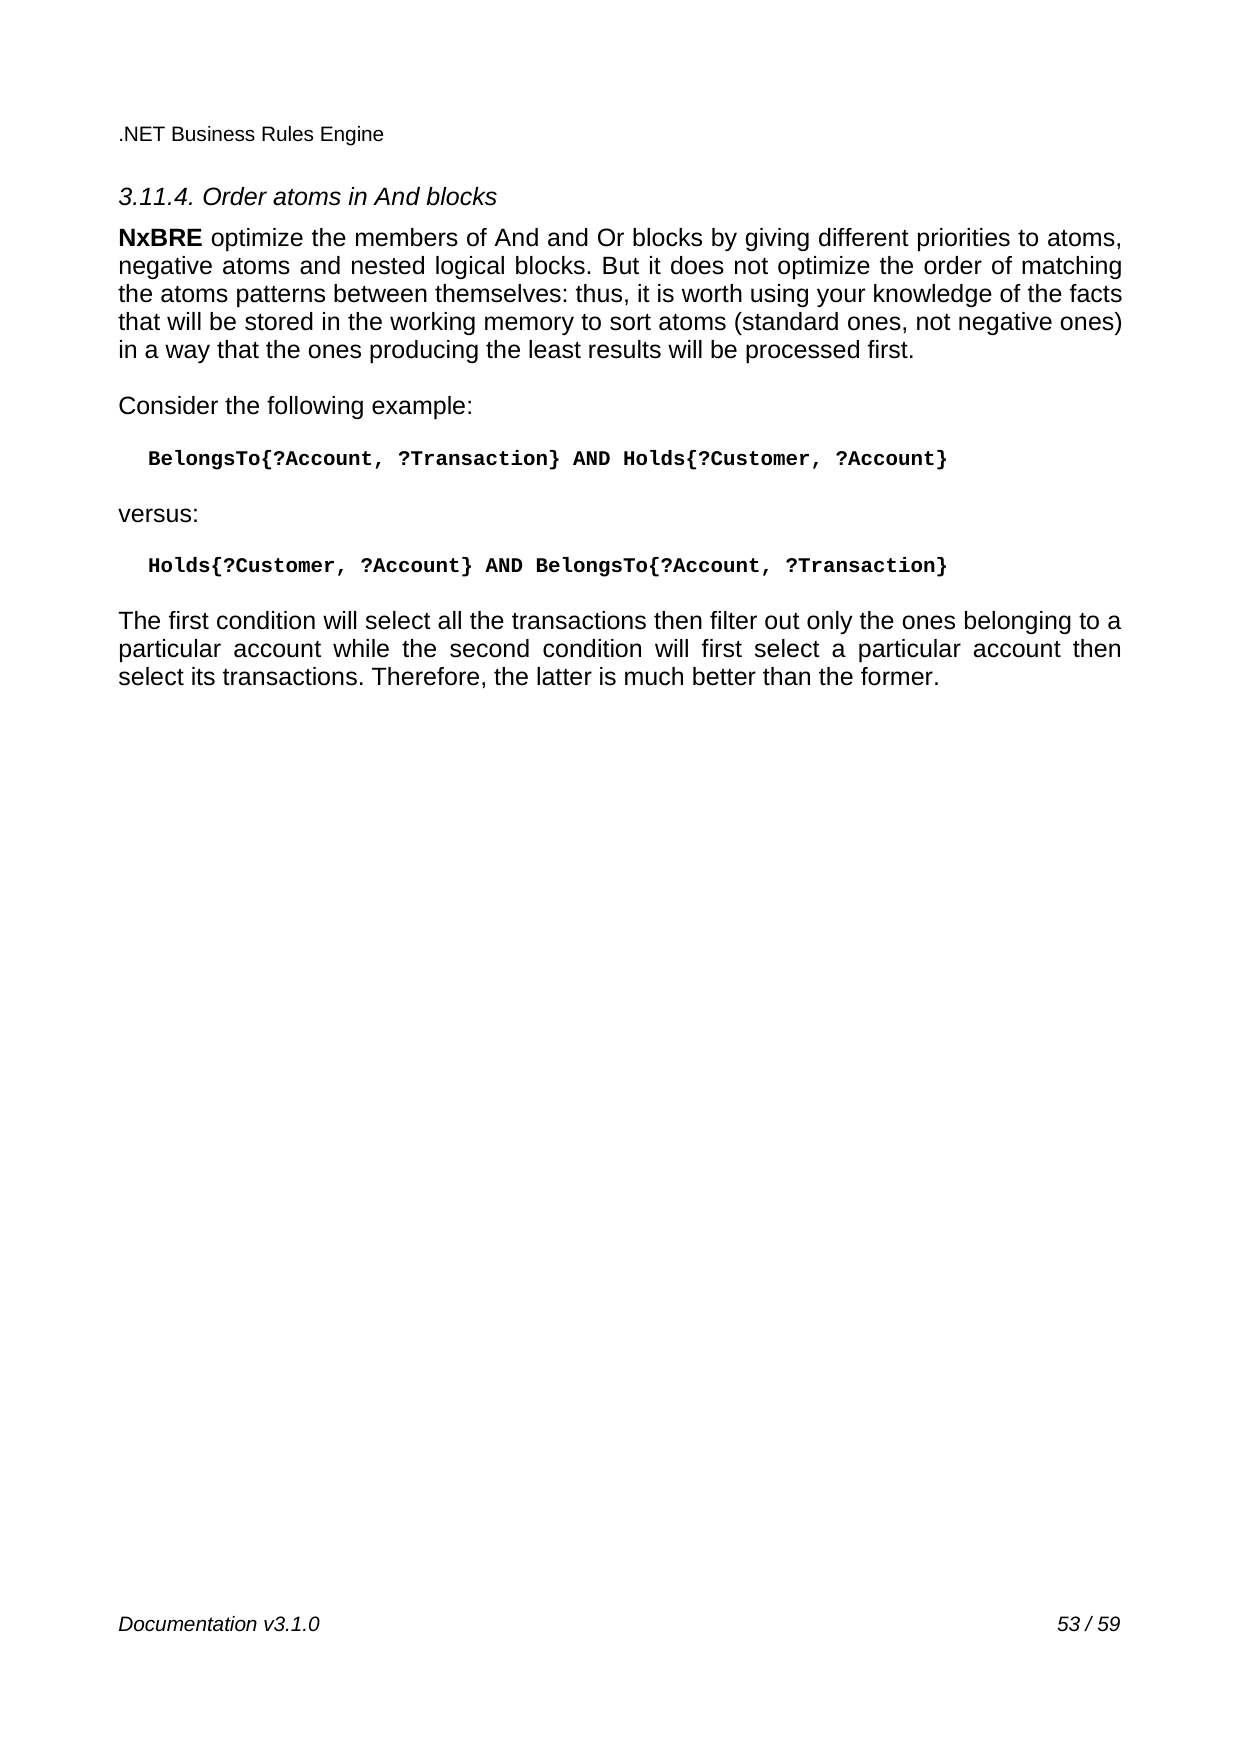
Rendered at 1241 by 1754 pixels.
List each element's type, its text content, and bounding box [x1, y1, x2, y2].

text BelongsTo{?Account, ?Transaction} AND Holds{?Customer, ?Account} [148, 448, 1124, 471]
text versus: [118, 499, 1124, 527]
text Holds{?Customer, ?Account} AND BelongsTo{?Account, ?Transaction} [148, 555, 1124, 579]
text NxBRE optimize the members of And and Or blocks by giving different priorities to atoms, negative atoms and nested logical blocks. But it does not optimize the order of matching the atoms patterns between themselves: thus, it is worth using your knowledge of the facts that will be stored in the working memory to sort atoms (standard ones, not negative ones) in a way that the ones producing the least results will be processed first. [118, 223, 1124, 364]
text Consider the following example: [118, 392, 1124, 420]
subtitle Order atoms in And blocks [118, 183, 1124, 211]
text The first condition will select all the transactions then filter out only the ones belonging to a particular account while the second condition will first select a particular account then select its transactions. Therefore, the latter is much better than the former. [118, 607, 1124, 691]
